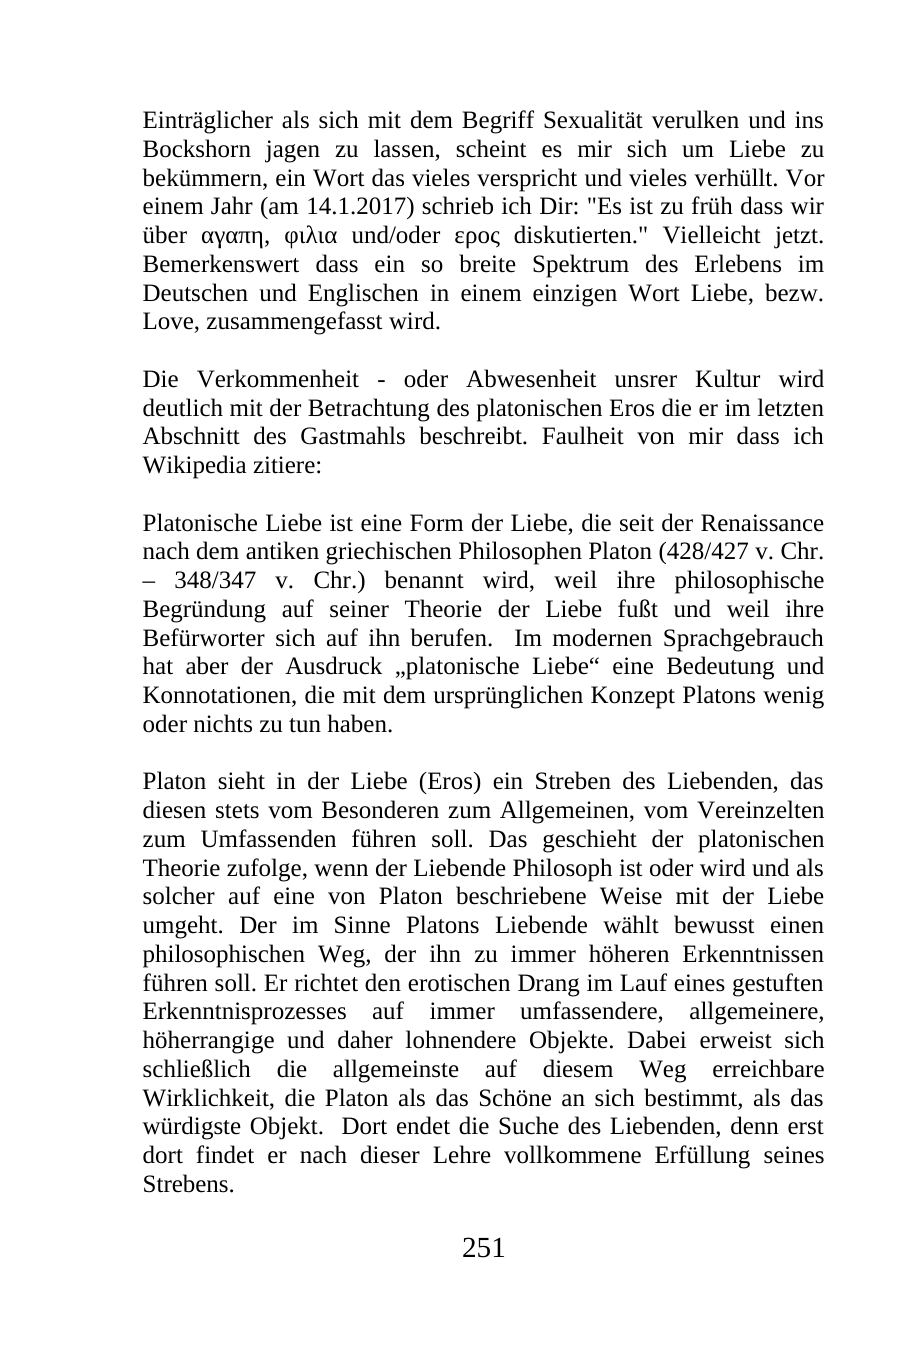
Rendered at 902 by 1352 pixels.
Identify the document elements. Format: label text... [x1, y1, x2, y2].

text Die Verkommenheit - oder Abwesenheit unsrer Kultur wird deutlich mit der Betrachtung des platonischen Eros die er im letzten Abschnitt des Gastmahls beschreibt. Faulheit von mir dass ich Wikipedia zitiere: [142, 364, 825, 479]
text Platon sieht in der Liebe (Eros) ein Streben des Liebenden, das diesen stets vom Besonderen zum Allgemeinen, vom Vereinzelten zum Umfassenden führen soll. Das geschieht der platonischen Theorie zufolge, wenn der Liebende Philosoph ist oder wird und als solcher auf eine von Platon beschriebene Weise mit der Liebe umgeht. Der im Sinne Platons Liebende wählt bewusst einen philosophischen Weg, der ihn zu immer höheren Erkenntnissen führen soll. Er richtet den erotischen Drang im Lauf eines gestuften Erkenntnisprozesses auf immer umfassendere, allgemeinere, höherrangige und daher lohnendere Objekte. Dabei erweist sich schließlich die allgemeinste auf diesem Weg erreichbare Wirklichkeit, die Platon als das Schöne an sich bestimmt, als das würdigste Objekt. Dort endet die Suche des Liebenden, denn erst dort findet er nach dieser Lehre vollkommene Erfüllung seines Strebens. [142, 766, 825, 1198]
text Platonische Liebe ist eine Form der Liebe, die seit der Renaissance nach dem antiken griechischen Philosophen Platon (428/427 v. Chr. – 348/347 v. Chr.) benannt wird, weil ihre philosophische Begründung auf seiner Theorie der Liebe fußt und weil ihre Befürworter sich auf ihn berufen. Im modernen Sprachgebrauch hat aber der Ausdruck „platonische Liebe“ eine Bedeutung und Konnotationen, die mit dem ursprünglichen Konzept Platons wenig oder nichts zu tun haben. [142, 508, 825, 738]
text Einträglicher als sich mit dem Begriff Sexualität verulken und ins Bockshorn jagen zu lassen, scheint es mir sich um Liebe zu bekümmern, ein Wort das vieles verspricht und vieles verhüllt. Vor einem Jahr (am 14.1.2017) schrieb ich Dir: "Es ist zu früh dass wir über αγαπη, φιλια und/oder ερος diskutierten." Vielleicht jetzt. Bemerkenswert dass ein so breite Spektrum des Erlebens im Deutschen und Englischen in einem einzigen Wort Liebe, bezw. Love, zusammengefasst wird. [142, 105, 825, 335]
